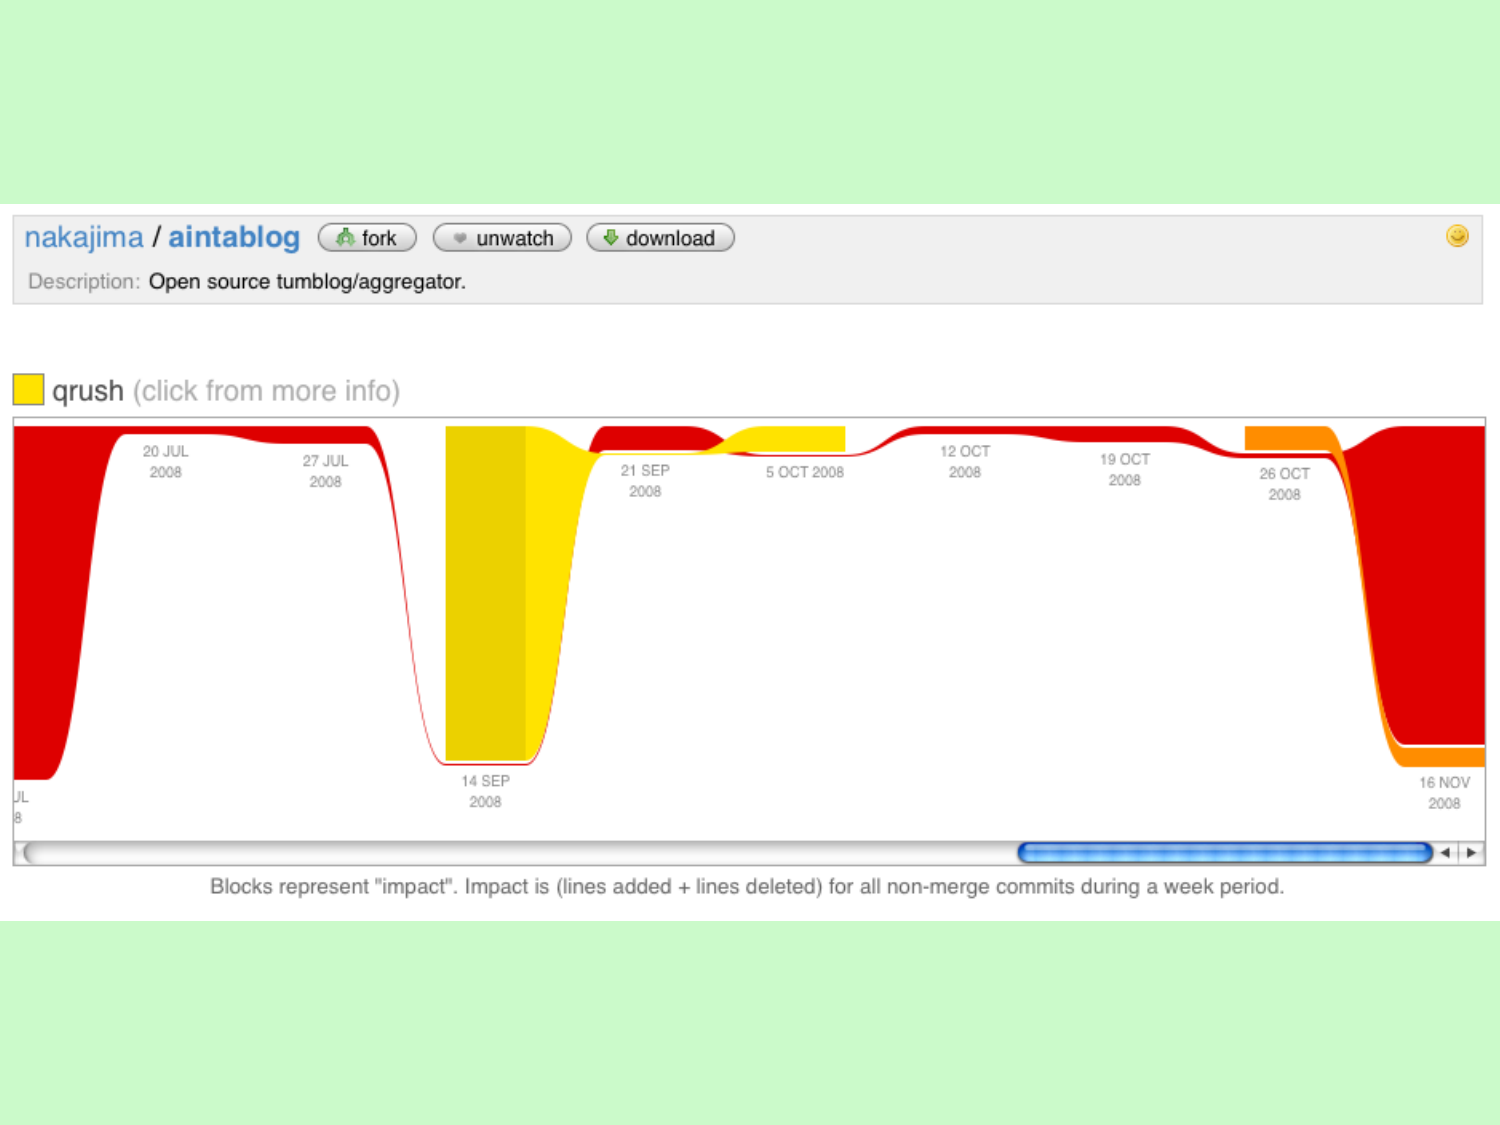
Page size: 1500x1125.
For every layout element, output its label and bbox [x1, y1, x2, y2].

picture [0, 204, 1500, 921]
